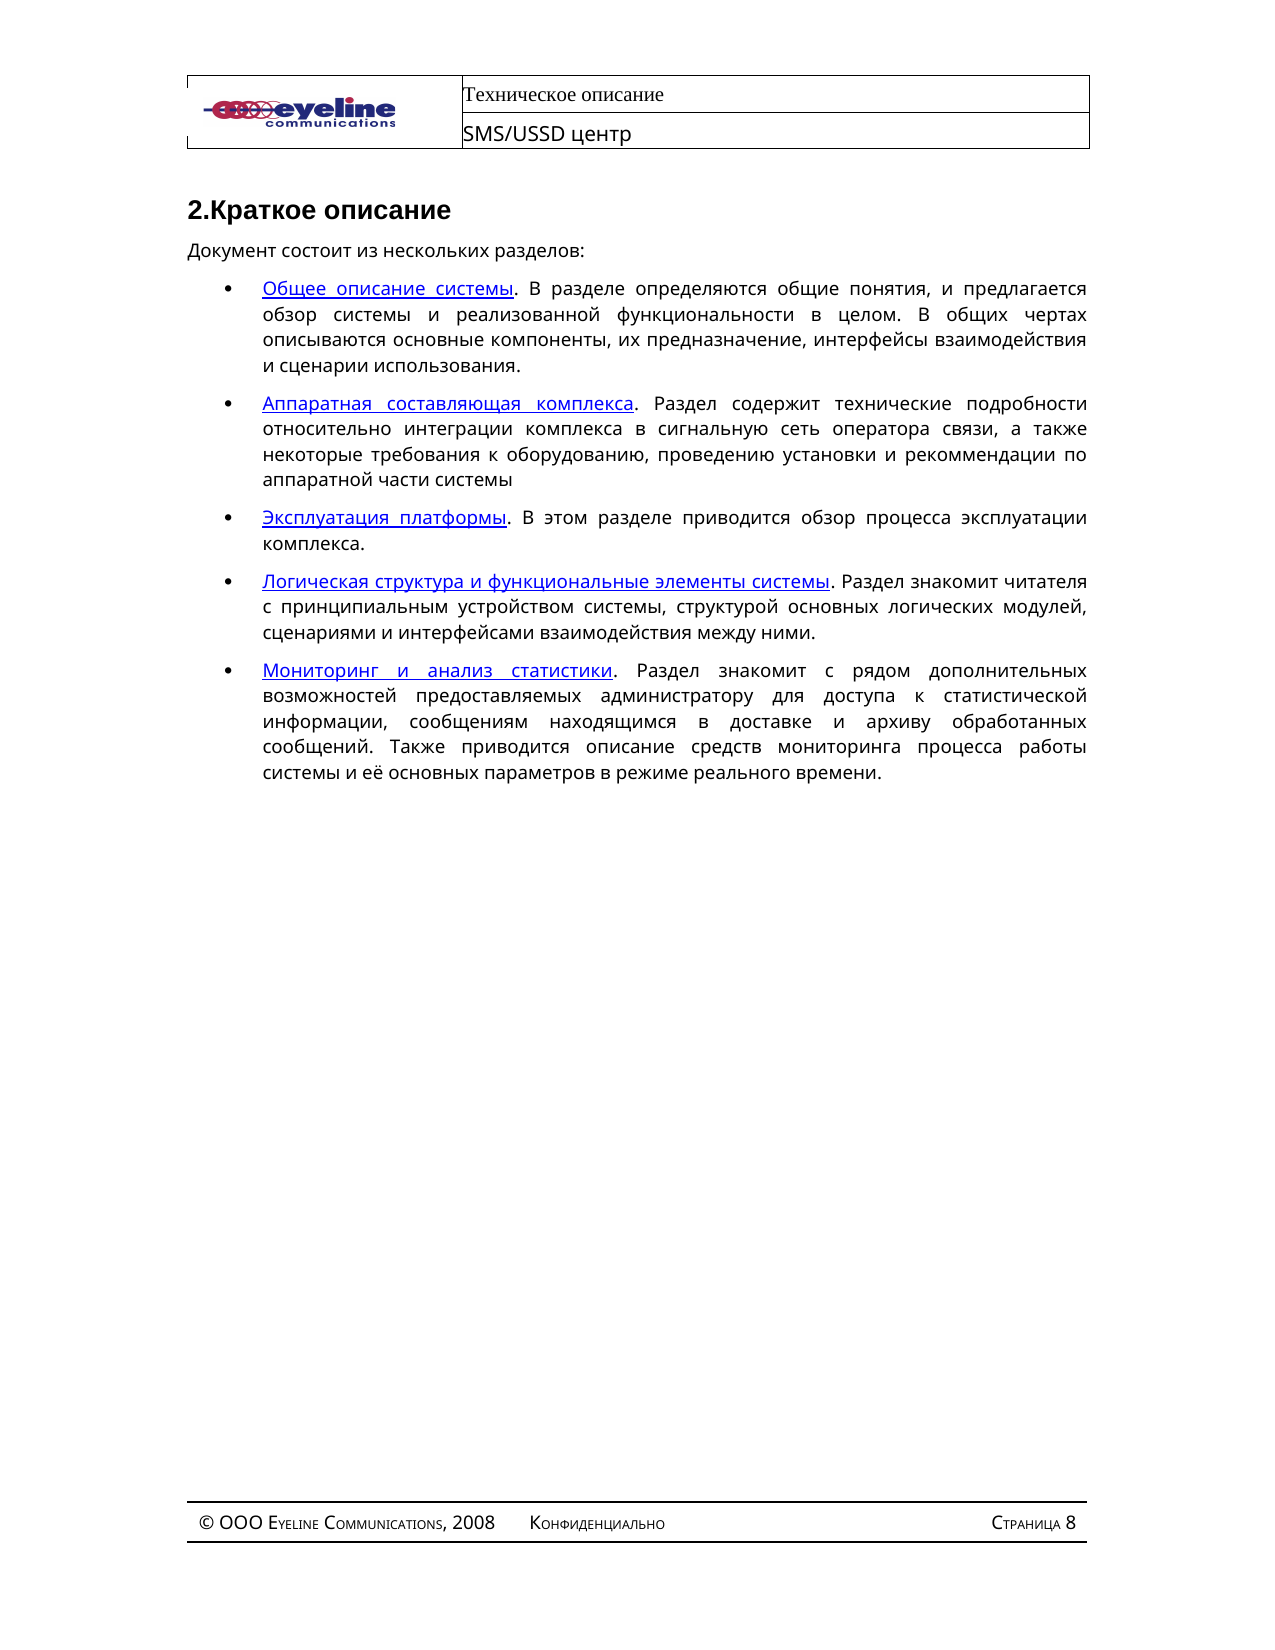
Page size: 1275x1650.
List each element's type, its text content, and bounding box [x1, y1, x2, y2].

list Мониторинг и анализ статистики. Раздел знакомит с рядом дополнительных возможностей предоставляемых администратору для доступа к статистической информации, сообщениям находящимся в доставке и архиву обработанных сообщений. Также приводится описание средств мониторинга процесса работы системы и её основных параметров в режиме реального времени. [225, 657, 1088, 785]
list Логическая структура и функциональные элементы системы. Раздел знакомит читателя с принципиальным устройством системы, структурой основных логических модулей, сценариями и интерфейсами взаимодействия между ними. [225, 568, 1088, 645]
subtitle Краткое описание [187, 194, 1088, 225]
list Эксплуатация платформы. В этом разделе приводится обзор процесса эксплуатации комплекса. [225, 504, 1088, 556]
list Общее описание системы. В разделе определяются общие понятия, и предлагается обзор системы и реализованной функциональности в целом. В общих чертах описываются основные компоненты, их предназначение, интерфейсы взаимодействия и сценарии использования. [225, 275, 1088, 377]
picture [203, 97, 396, 127]
text Документ состоит из нескольких разделов: [187, 237, 1088, 263]
list Аппаратная составляющая комплекса. Раздел содержит технические подробности относительно интеграции комплекса в сигнальную сеть оператора связи, а также некоторые требования к оборудованию, проведению установки и рекоммендации по аппаратной части системы [225, 390, 1088, 492]
